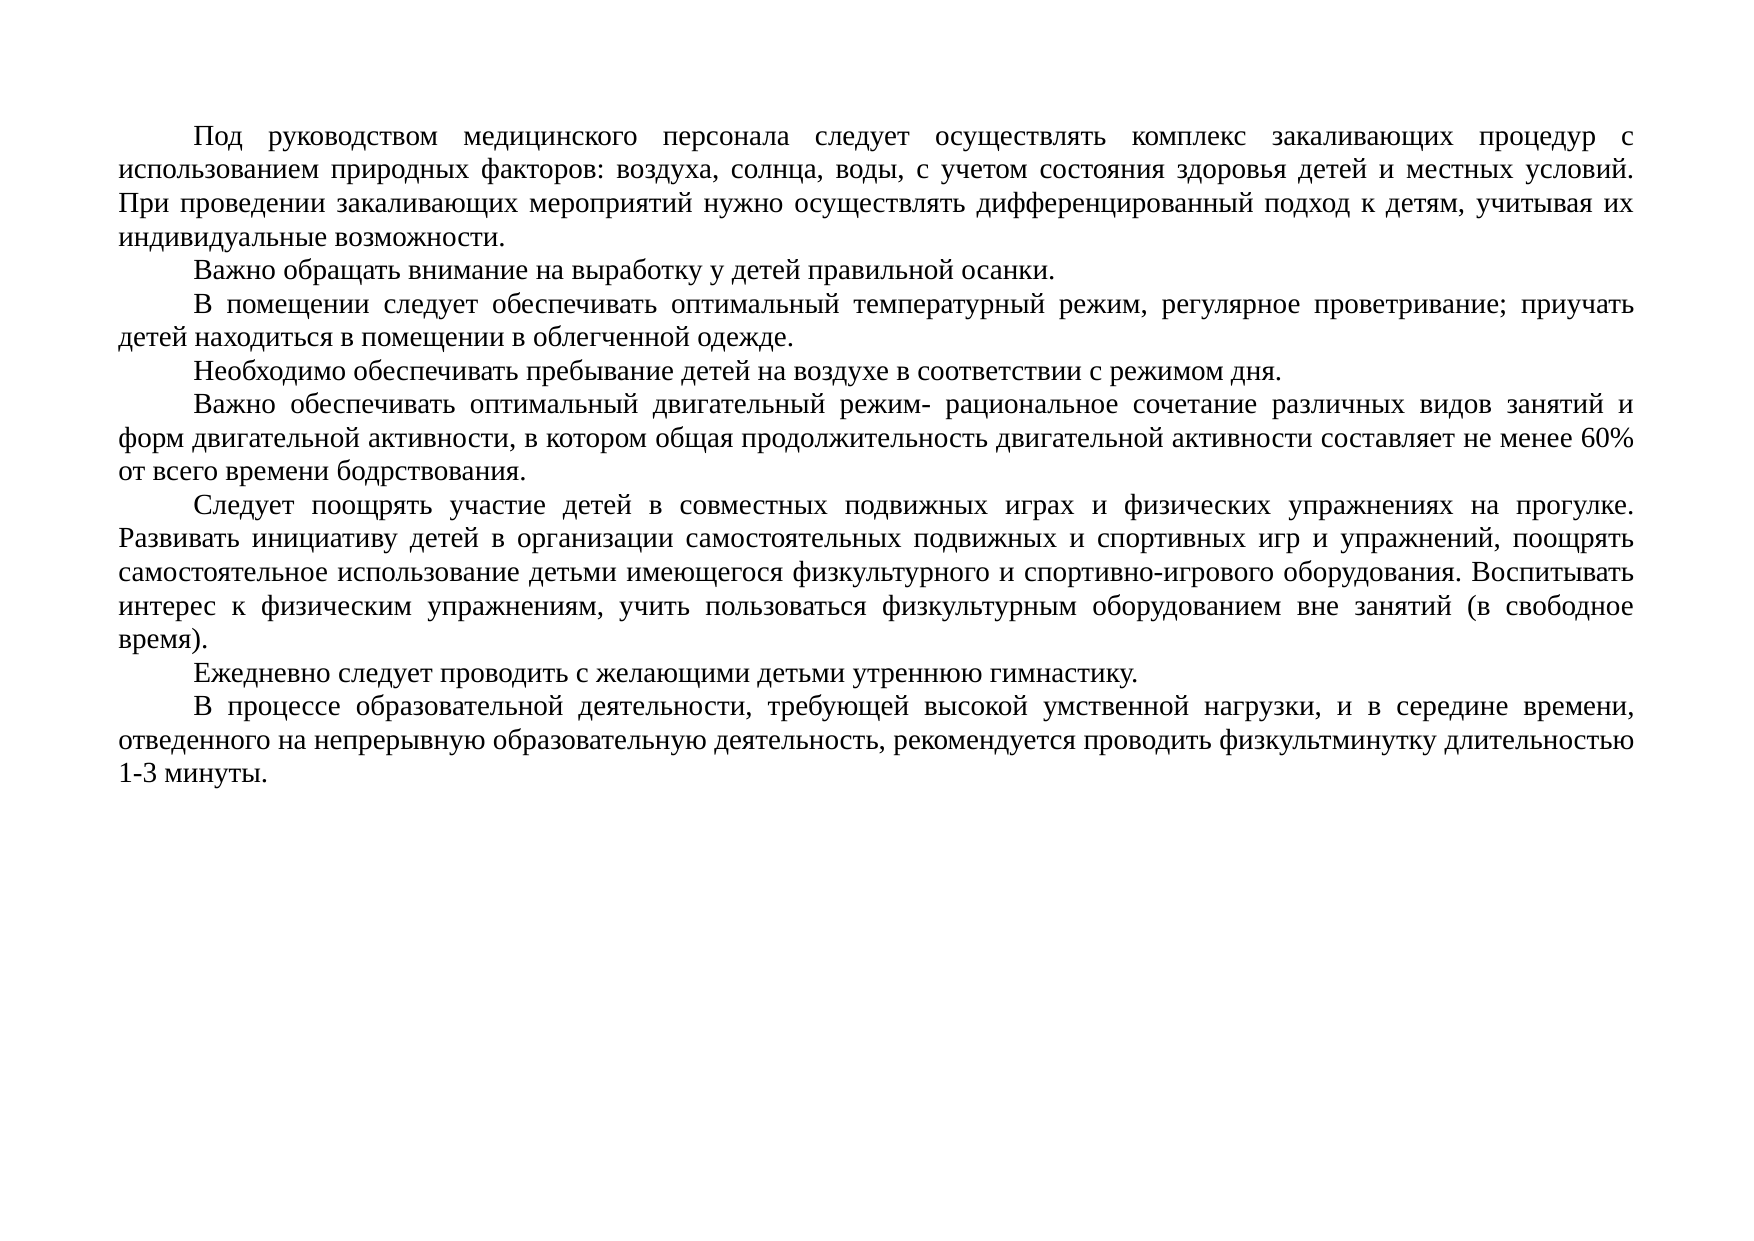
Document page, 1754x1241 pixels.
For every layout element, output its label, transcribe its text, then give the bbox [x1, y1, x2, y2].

text Важно обеспечивать оптимальный двигательный режим- рациональное сочетание различных видов занятий и форм двигательной активности, в котором общая продолжительность двигательной активности составляет не менее 60% от всего времени бодрствования. [118, 386, 1636, 487]
text В процессе образовательной деятельности, требующей высокой умственной нагрузки, и в середине времени, отведенного на непрерывную образовательную деятельность, рекомендуется проводить физкультминутку длительностью 1-3 минуты. [118, 688, 1636, 789]
text Ежедневно следует проводить с желающими детьми утреннюю гимнастику. [118, 655, 1636, 688]
text Под руководством медицинского персонала следует осуществлять комплекс закаливающих процедур с использованием природных факторов: воздуха, солнца, воды, с учетом состояния здоровья детей и местных условий. При проведении закаливающих мероприятий нужно осуществлять дифференцированный подход к детям, учитывая их индивидуальные возможности. [118, 118, 1636, 252]
text Следует поощрять участие детей в совместных подвижных играх и физических упражнениях на прогулке. Развивать инициативу детей в организации самостоятельных подвижных и спортивных игр и упражнений, поощрять самостоятельное использование детьми имеющегося физкультурного и спортивно-игрового оборудования. Воспитывать интерес к физическим упражнениям, учить пользоваться физкультурным оборудованием вне занятий (в свободное время). [118, 487, 1636, 655]
text Важно обращать внимание на выработку у детей правильной осанки. [118, 252, 1636, 286]
text В помещении следует обеспечивать оптимальный температурный режим, регулярное проветривание; приучать детей находиться в помещении в облегченной одежде. [118, 286, 1636, 353]
text Необходимо обеспечивать пребывание детей на воздухе в соответствии с режимом дня. [118, 353, 1636, 386]
